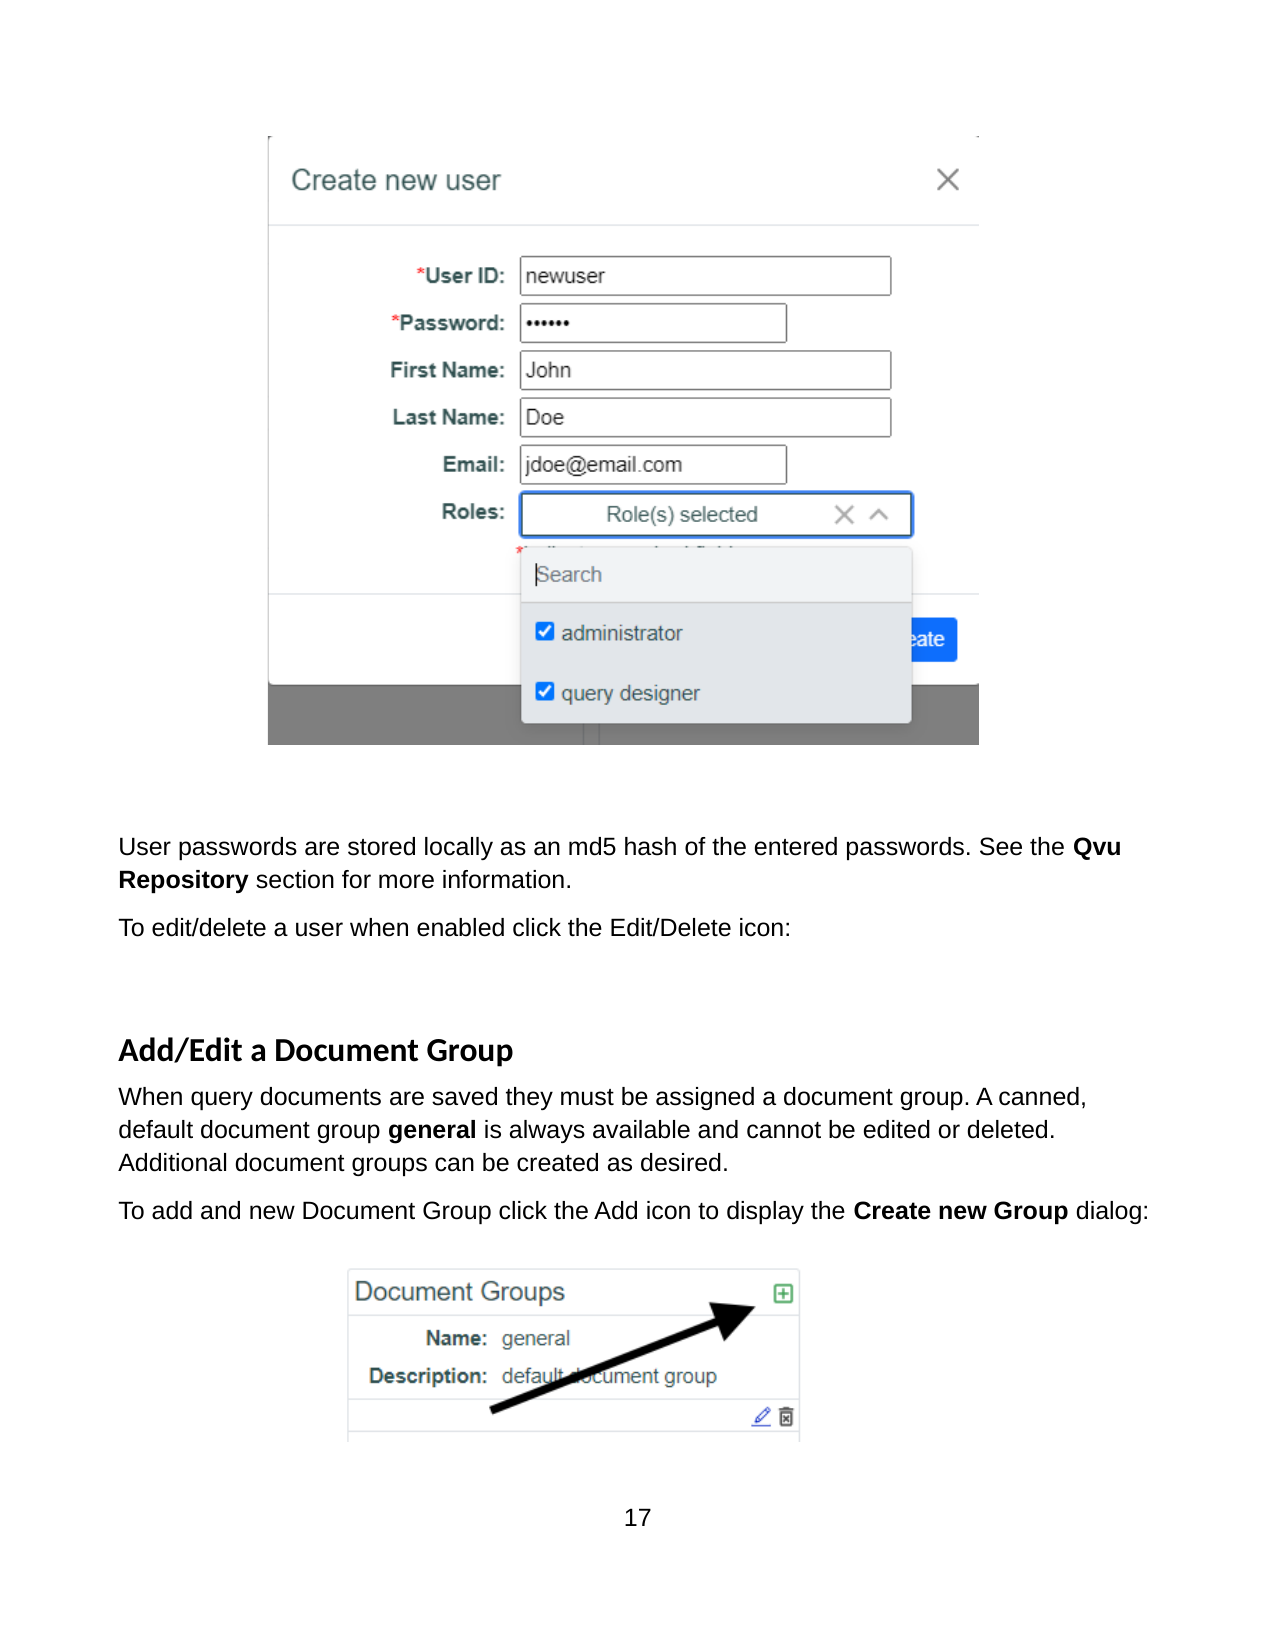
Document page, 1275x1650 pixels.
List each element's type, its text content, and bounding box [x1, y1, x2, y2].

text When query documents are saved they must be assigned a document group. A canned, default document group general is always available and cannot be edited or deleted. Additional document groups can be created as desired. [118, 1082, 1157, 1177]
picture [267, 136, 979, 745]
subtitle Add/Edit a Document Group [118, 1029, 1157, 1070]
text User passwords are stored locally as an md5 hash of the entered passwords. See the Qvu Repository section for more information. [118, 832, 1157, 894]
picture [346, 1256, 824, 1442]
text To add and new Document Group click the Add icon to display the Create new Group dialog: [118, 1196, 1157, 1225]
text To edit/delete a user when enabled click the Edit/Delete icon: [118, 913, 1157, 942]
